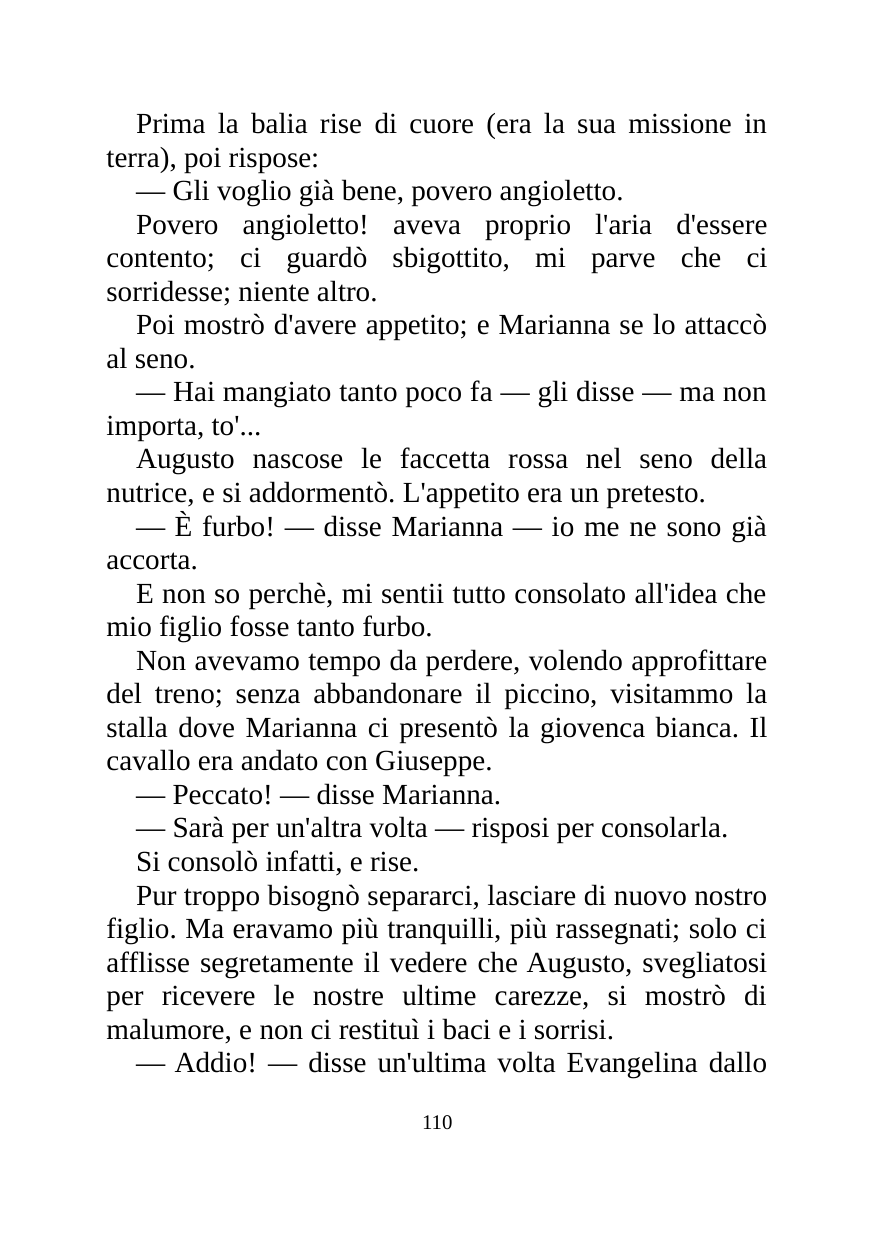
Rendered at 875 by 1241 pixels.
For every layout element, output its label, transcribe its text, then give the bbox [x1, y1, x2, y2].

text Prima la balia rise di cuore (era la sua missione in terra), poi rispose: [106, 106, 768, 173]
text — Peccato! — disse Marianna. [106, 777, 768, 811]
text E non so perchè, mi sentii tutto consolato all'idea che mio figlio fosse tanto furbo. [106, 576, 768, 643]
text Povero angioletto! aveva proprio l'aria d'essere contento; ci guardò sbigottito, mi parve che ci sorridesse; niente altro. [106, 207, 768, 307]
text — Gli voglio già bene, povero angioletto. [106, 173, 768, 207]
text Pur troppo bisognò separarci, lasciare di nuovo nostro figlio. Ma eravamo più tranquilli, più rassegnati; solo ci afflisse segretamente il vedere che Augusto, svegliatosi per ricevere le nostre ultime carezze, si mostrò di malumore, e non ci restituì i baci e i sorrisi. [106, 878, 768, 1045]
text — È furbo! — disse Marianna — io me ne sono già accorta. [106, 509, 768, 576]
text Si consolò infatti, e rise. [106, 844, 768, 878]
text — Addio! — disse un'ultima volta Evangelina dallo [106, 1045, 768, 1079]
text Non avevamo tempo da perdere, volendo approfittare del treno; senza abbandonare il piccino, visitammo la stalla dove Marianna ci presentò la giovenca bianca. Il cavallo era andato con Giuseppe. [106, 643, 768, 777]
text Poi mostrò d'avere appetito; e Marianna se lo attaccò al seno. [106, 307, 768, 374]
text Augusto nascose le faccetta rossa nel seno della nutrice, e si addormentò. L'appetito era un pretesto. [106, 442, 768, 509]
text — Sarà per un'altra volta — risposi per consolarla. [106, 811, 768, 844]
text — Hai mangiato tanto poco fa — gli disse — ma non importa, to'... [106, 374, 768, 442]
